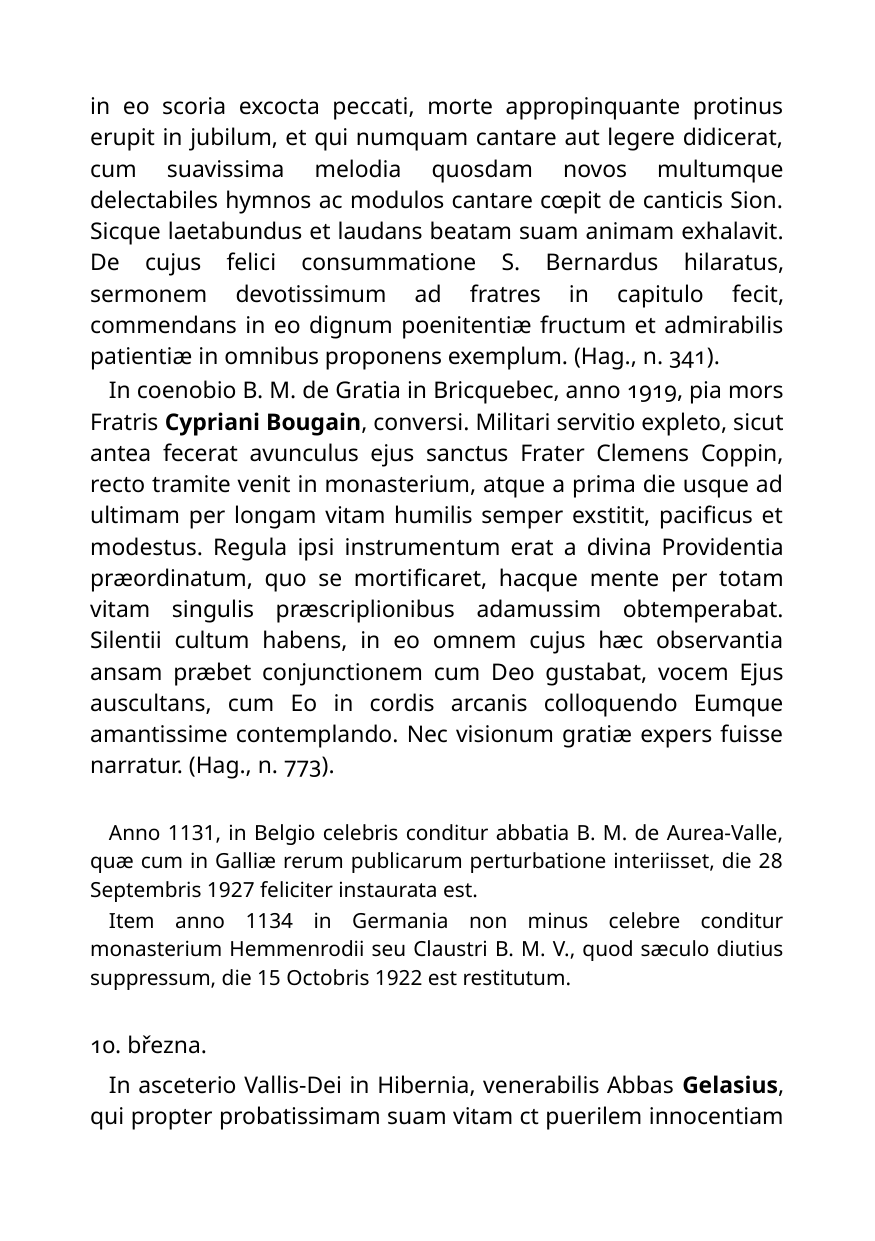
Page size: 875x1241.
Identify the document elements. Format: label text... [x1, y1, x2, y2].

text In asceterio Vallis-Dei in Hibernia, venerabilis Abbas Gelasius, qui propter probatissimam suam vitam ct puerilem innocentiam [90, 1069, 784, 1131]
text Anno 1131, in Belgio celebris conditur abbatia B. M. de Aurea-Valle, quæ cum in Galliæ rerum publicarum perturbatione interiisset, die 28 Septembris 1927 feliciter instaurata est. [90, 818, 784, 903]
text In coenobio B. M. de Gratia in Bricquebec, anno 1919, pia mors Fratris Cypriani Bougain, conversi. Militari servitio expleto, sicut antea fecerat avunculus ejus sanctus Frater Clemens Coppin, recto tramite venit in monasterium, atque a prima die usque ad ultimam per longam vitam humilis semper exstitit, pacificus et modestus. Regula ipsi instrumen­tum erat a divina Providentia præordinatum, quo se morti­ficaret, hacque mente per totam vitam singulis præscriplionibus adamussim obtemperabat. Silentii cultum habens, in eo omnem cujus hæc observantia ansam præbet conjunctionem cum Deo gustabat, vocem Ejus auscultans, cum Eo in cordis arcanis colloquendo Eumque amantissime contemplando. Nec visionum gratiæ expers fuisse narratur. (Hag., n. 773). [90, 374, 784, 781]
text 10. března. [90, 1029, 784, 1060]
text Item anno 1134 in Germania non minus celebre conditur monasterium Hemmenrodii seu Claustri B. M. V., quod sæculo diutius suppressum, die 15 Octobris 1922 est restitutum. [90, 906, 784, 991]
text in eo scoria excocta peccati, morte appropinquante protinus erupit in jubilum, et qui numquam cantare aut legere didicerat, cum suavissima melodia quosdam novos multumque delectabiles hymnos ac modulos cantare cœpit de canticis Sion. Sicque laetabundus et laudans beatam suam animam exhalavit. De cujus felici consummatione S. Ber­nardus hilaratus, sermonem devotissimum ad fratres in capi­tulo fecit, commendans in eo dignum poenitentiæ fructum et admirabilis patientiæ in omnibus proponens exemplum. (Hag., n. 341). [90, 90, 784, 371]
